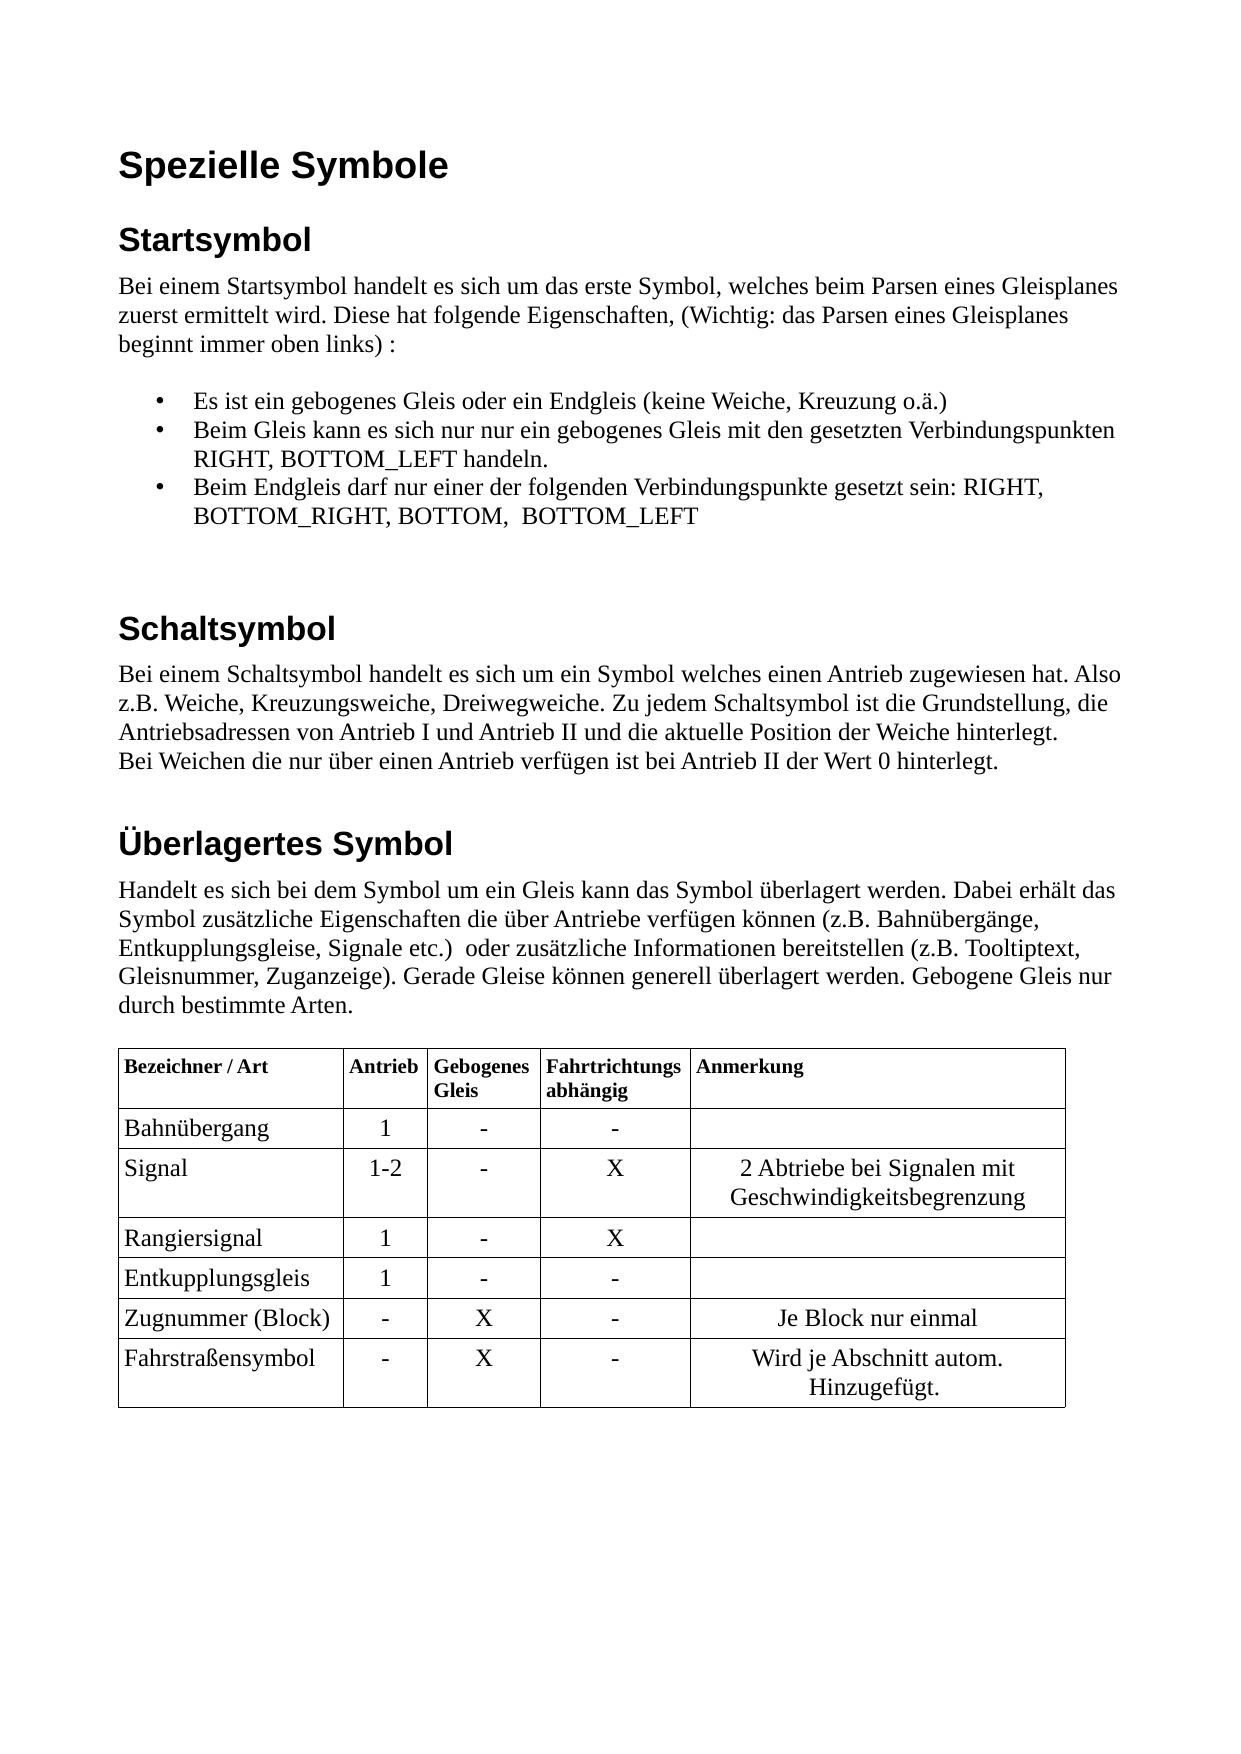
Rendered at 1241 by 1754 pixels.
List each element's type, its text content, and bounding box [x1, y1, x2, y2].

list Es ist ein gebogenes Gleis oder ein Endgleis (keine Weiche, Kreuzung o.ä.) [156, 386, 1122, 415]
table_cell 1-2 [344, 1149, 427, 1217]
subtitle Überlagertes Symbol [118, 824, 1122, 863]
table_cell Fahrstraßensymbol [119, 1339, 343, 1407]
subtitle Spezielle Symbole [118, 143, 1122, 187]
table_cell Entkupplungsgleis [119, 1258, 343, 1297]
table_cell [691, 1258, 1065, 1297]
table_cell - [541, 1109, 690, 1148]
text Handelt es sich bei dem Symbol um ein Gleis kann das Symbol überlagert werden. Dabei erhält das Symbol zusätzliche Eigenschaften die über Antriebe verfügen können (z.B. Bahnübergänge, Entkupplungsgleise, Signale etc.) oder zusätzliche Informationen bereitstellen (z.B. Tooltiptext, Gleisnummer, Zuganzeige). Gerade Gleise können generell überlagert werden. Gebogene Gleis nur durch bestimmte Arten. [118, 875, 1122, 1019]
table_cell Rangiersignal [119, 1218, 343, 1257]
table_cell X [428, 1339, 540, 1407]
table_cell Signal [119, 1149, 343, 1217]
table_cell Zugnummer (Block) [119, 1299, 343, 1338]
list Beim Gleis kann es sich nur nur ein gebogenes Gleis mit den gesetzten Verbindungspunkten RIGHT, BOTTOM_LEFT handeln. [156, 415, 1122, 472]
table_cell - [428, 1149, 540, 1217]
table_cell - [428, 1258, 540, 1297]
text Bei einem Schaltsymbol handelt es sich um ein Symbol welches einen Antrieb zugewiesen hat. Also z.B. Weiche, Kreuzungsweiche, Dreiwegweiche. Zu jedem Schaltsymbol ist die Grundstellung, die Antriebsadressen von Antrieb I und Antrieb II und die aktuelle Position der Weiche hinterlegt. [118, 659, 1122, 746]
table_header Bezeichner / Art [119, 1049, 343, 1107]
table_header Fahrtrichtungsabhängig [541, 1049, 690, 1107]
table_cell - [541, 1299, 690, 1338]
table_cell 1 [344, 1218, 427, 1257]
table_header Anmerkung [691, 1049, 1065, 1107]
table_cell - [541, 1258, 690, 1297]
text Bei einem Startsymbol handelt es sich um das erste Symbol, welches beim Parsen eines Gleisplanes zuerst ermittelt wird. Diese hat folgende Eigenschaften, (Wichtig: das Parsen eines Gleisplanes beginnt immer oben links) : [118, 271, 1122, 357]
table_cell X [428, 1299, 540, 1338]
table_cell [691, 1109, 1065, 1148]
subtitle Startsymbol [118, 220, 1122, 259]
table_cell - [428, 1218, 540, 1257]
table_cell - [344, 1299, 427, 1338]
table_cell 2 Abtriebe bei Signalen mit Geschwindigkeitsbegrenzung [691, 1149, 1065, 1217]
table_cell - [344, 1339, 427, 1407]
table_cell Wird je Abschnitt autom. Hinzugefügt. [691, 1339, 1065, 1407]
table_cell Bahnübergang [119, 1109, 343, 1148]
list Beim Endgleis darf nur einer der folgenden Verbindungspunkte gesetzt sein: RIGHT, BOTTOM_RIGHT, BOTTOM, BOTTOM_LEFT [156, 472, 1122, 530]
text Bei Weichen die nur über einen Antrieb verfügen ist bei Antrieb II der Wert 0 hinterlegt. [118, 746, 1122, 774]
table_cell 1 [344, 1109, 427, 1148]
table_cell [691, 1218, 1065, 1257]
table_header Gebogenes Gleis [428, 1049, 540, 1107]
table_cell - [428, 1109, 540, 1148]
table_cell - [541, 1339, 690, 1407]
subtitle Schaltsymbol [118, 608, 1122, 647]
table_cell X [541, 1149, 690, 1217]
table_cell Je Block nur einmal [691, 1299, 1065, 1338]
table_cell X [541, 1218, 690, 1257]
table_header Antrieb [344, 1049, 427, 1107]
table_cell 1 [344, 1258, 427, 1297]
